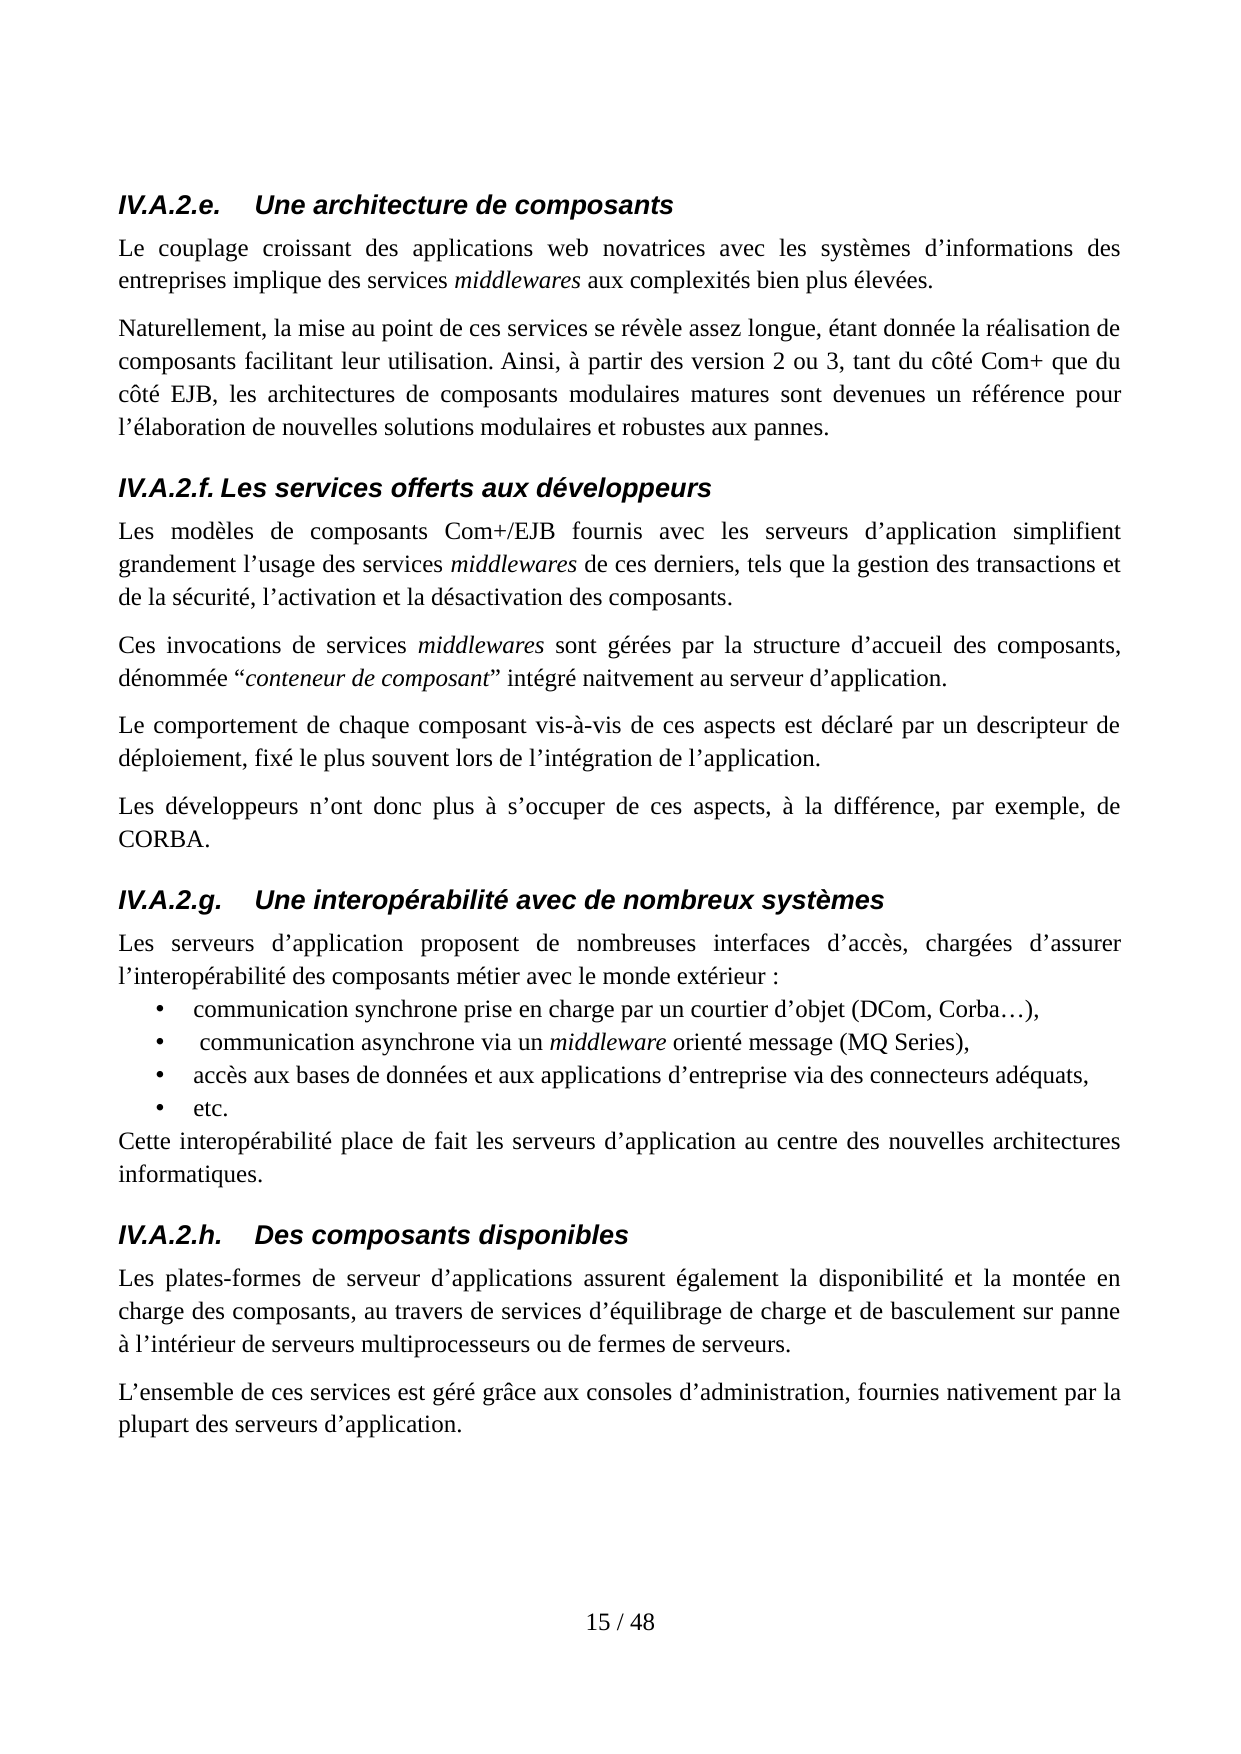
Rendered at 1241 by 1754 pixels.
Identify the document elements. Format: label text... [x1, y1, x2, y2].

text L’ensemble de ces services est géré grâce aux consoles d’administration, fournies nativement par la plupart des serveurs d’application. [118, 1377, 1122, 1438]
text Le comportement de chaque composant vis-à-vis de ces aspects est déclaré par un descripteur de déploiement, fixé le plus souvent lors de l’intégration de l’application. [118, 710, 1122, 772]
text Cette interopérabilité place de fait les serveurs d’application au centre des nouvelles architectures informatiques. [118, 1126, 1122, 1188]
list communication synchrone prise en charge par un courtier d’objet (DCom, Corba…), [156, 994, 1122, 1023]
subtitle Les services offerts aux développeurs [118, 472, 1122, 504]
text Les serveurs d’application proposent de nombreuses interfaces d’accès, chargées d’assurer l’interopérabilité des composants métier avec le monde extérieur : [118, 928, 1122, 990]
list accès aux bases de données et aux applications d’entreprise via des connecteurs adéquats, [156, 1060, 1122, 1089]
text Le couplage croissant des applications web novatrices avec les systèmes d’informations des entreprises implique des services middlewares aux complexités bien plus élevées. [118, 233, 1122, 294]
text Ces invocations de services middlewares sont gérées par la structure d’accueil des composants, dénommée “conteneur de composant” intégré naitvement au serveur d’application. [118, 630, 1122, 692]
text Naturellement, la mise au point de ces services se révèle assez longue, étant donnée la réalisation de composants facilitant leur utilisation. Ainsi, à partir des version 2 ou 3, tant du côté Com+ que du côté EJB, les architectures de composants modulaires matures sont devenues un référence pour l’élaboration de nouvelles solutions modulaires et robustes aux pannes. [118, 313, 1122, 441]
text Les plates-formes de serveur d’applications assurent également la disponibilité et la montée en charge des composants, au travers de services d’équilibrage de charge et de basculement sur panne à l’intérieur de serveurs multiprocesseurs ou de fermes de serveurs. [118, 1263, 1122, 1358]
text Les développeurs n’ont donc plus à s’occuper de ces aspects, à la différence, par exemple, de CORBA. [118, 791, 1122, 853]
subtitle Une interopérabilité avec de nombreux systèmes [118, 884, 1122, 915]
subtitle Des composants disponibles [118, 1219, 1122, 1250]
list etc. [156, 1093, 1122, 1122]
text Les modèles de composants Com+/EJB fournis avec les serveurs d’application simplifient grandement l’usage des services middlewares de ces derniers, tels que la gestion des transactions et de la sécurité, l’activation et la désactivation des composants. [118, 516, 1122, 611]
list communication asynchrone via un middleware orienté message (MQ Series), [156, 1027, 1122, 1056]
subtitle Une architecture de composants [118, 189, 1122, 220]
